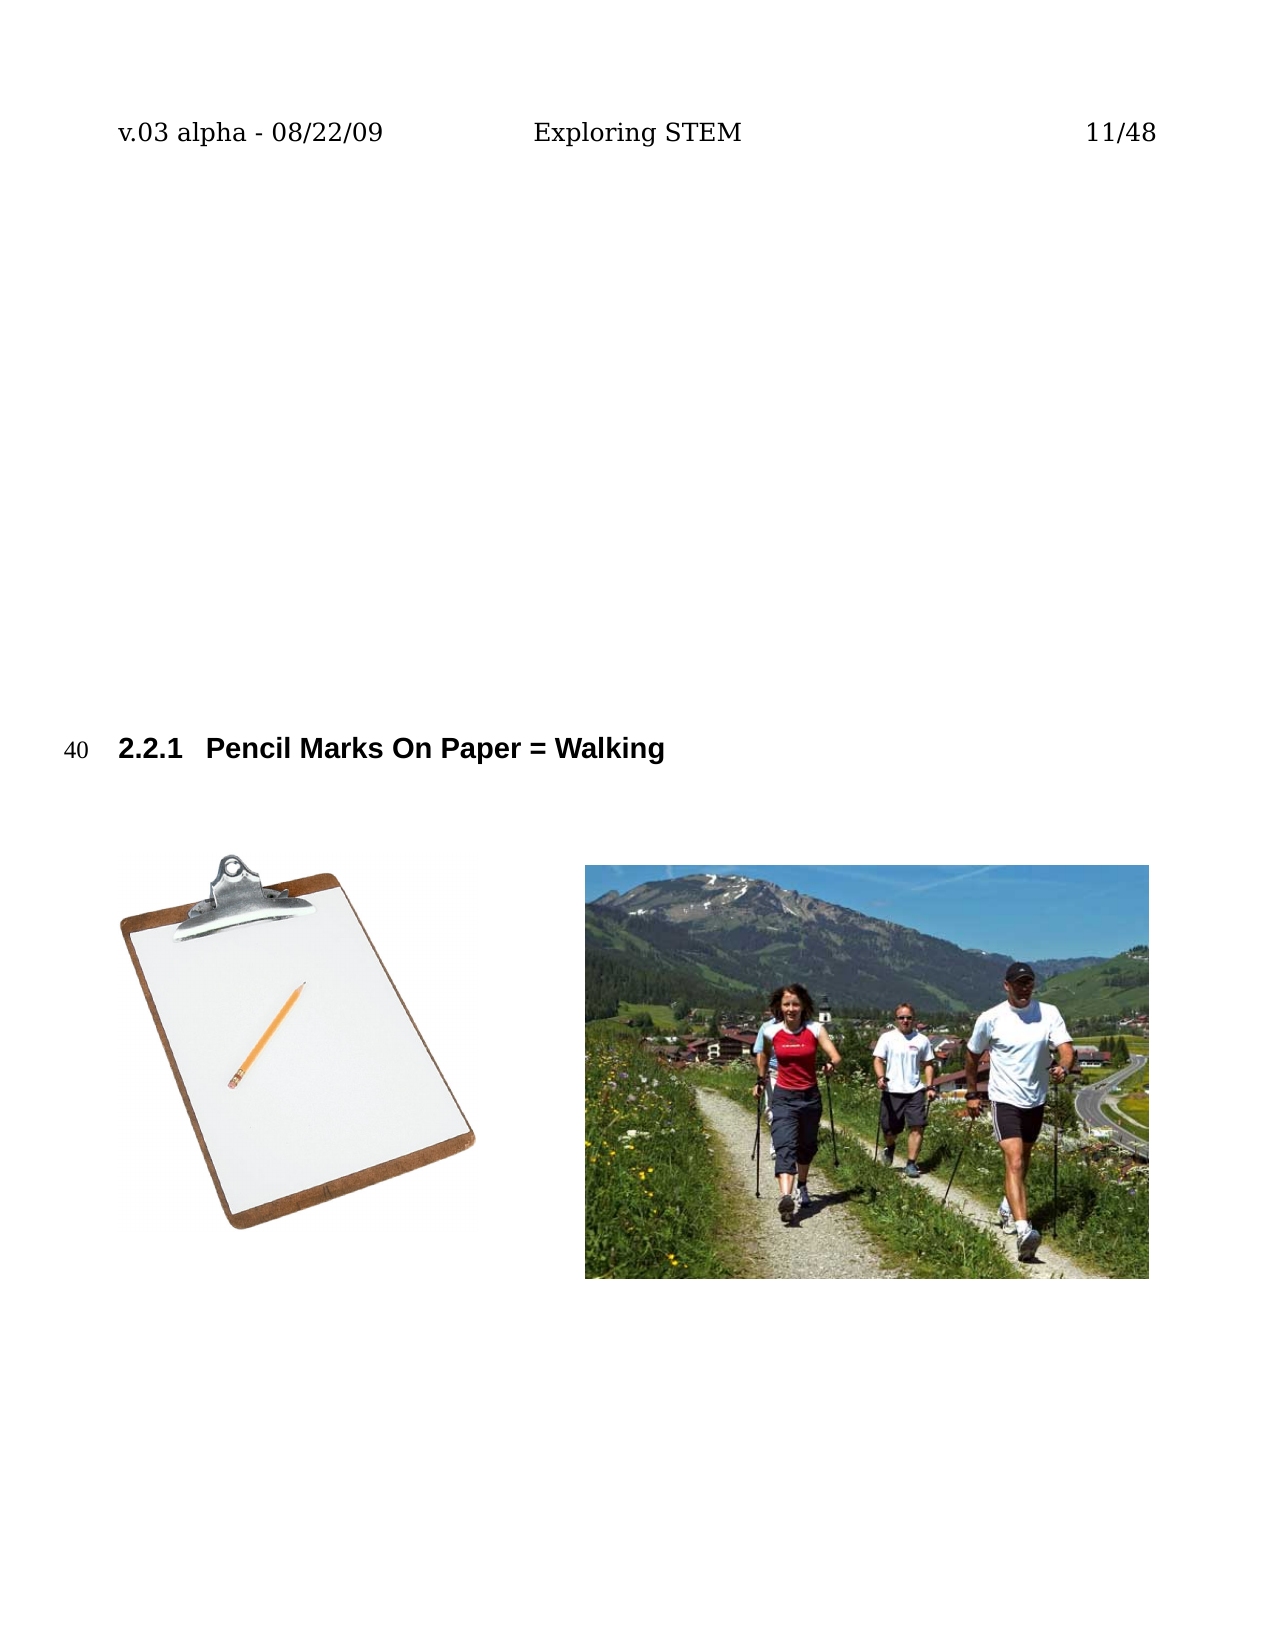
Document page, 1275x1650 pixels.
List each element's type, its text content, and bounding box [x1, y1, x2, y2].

picture [585, 865, 1149, 1279]
subtitle Pencil Marks On Paper = Walking [118, 731, 1157, 764]
picture [118, 852, 478, 1232]
